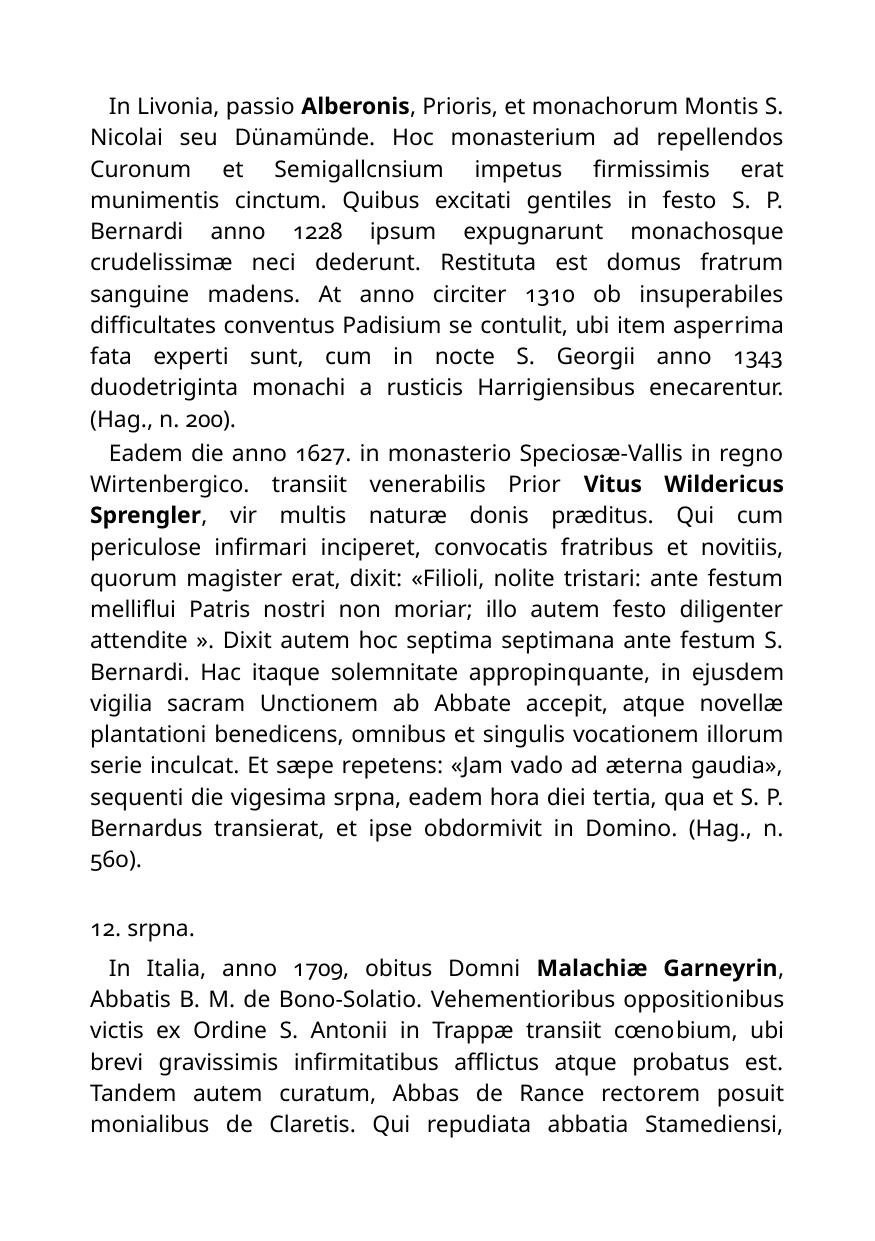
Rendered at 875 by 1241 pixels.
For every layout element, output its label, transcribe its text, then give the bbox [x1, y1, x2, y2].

text In Italia, anno 1709, obitus Domni Malachiæ Garneyrin, Abbatis B. M. de Bono-Solatio. Vehementioribus oppositio­nibus victis ex Ordine S. Antonii in Trappæ transiit cœno­bium, ubi brevi gravissimis infirmitatibus afflictus atque probatus est. Tandem autem curatum, Abbas de Rance recto­rem posuit monialibus de Claretis. Qui repudiata abbatia Stamediensi, [90, 952, 784, 1139]
text In Livonia, passio Alberonis, Prioris, et monachorum Montis S. Nicolai seu Dünamünde. Hoc monasterium ad repellendos Curonum et Semigallcnsium impetus firmissimis erat munimentis cinctum. Quibus excitati gentiles in festo S. P. Bernardi anno 1228 ipsum expugnarunt monachosque crudelissimæ neci dederunt. Restituta est domus fratrum sanguine madens. At anno circiter 1310 ob insuperabiles difficultates conventus Padisium se contulit, ubi item asper­rima fata experti sunt, cum in nocte S. Georgii anno 1343 duodetriginta monachi a rusticis Harrigiensibus enecarentur. (Hag., n. 200). [90, 90, 784, 434]
text 12. srpna. [90, 912, 784, 943]
text Eadem die anno 1627. in monasterio Speciosæ-Vallis in regno Wirtenbergico. transiit venerabilis Prior Vitus Wildericus Sprengler, vir multis naturæ donis præditus. Qui cum periculose infirmari inciperet, convocatis fratribus et novitiis, quorum magister erat, dixit: «Filioli, nolite tristari: ante festum melliflui Patris nostri non moriar; illo autem festo diligenter attendite ». Dixit autem hoc septima septimana ante festum S. Bernardi. Hac itaque solemnitate appropin­quante, in ejusdem vigilia sacram Unctionem ab Abbate accepit, atque novellæ plantationi benedicens, omnibus et singulis vocationem illorum serie inculcat. Et sæpe repetens: «Jam vado ad æterna gaudia», sequenti die vigesima srpna, eadem hora diei tertia, qua et S. P. Bernardus transierat, et ipse obdormivit in Domino. (Hag., n. 56o). [90, 437, 784, 874]
